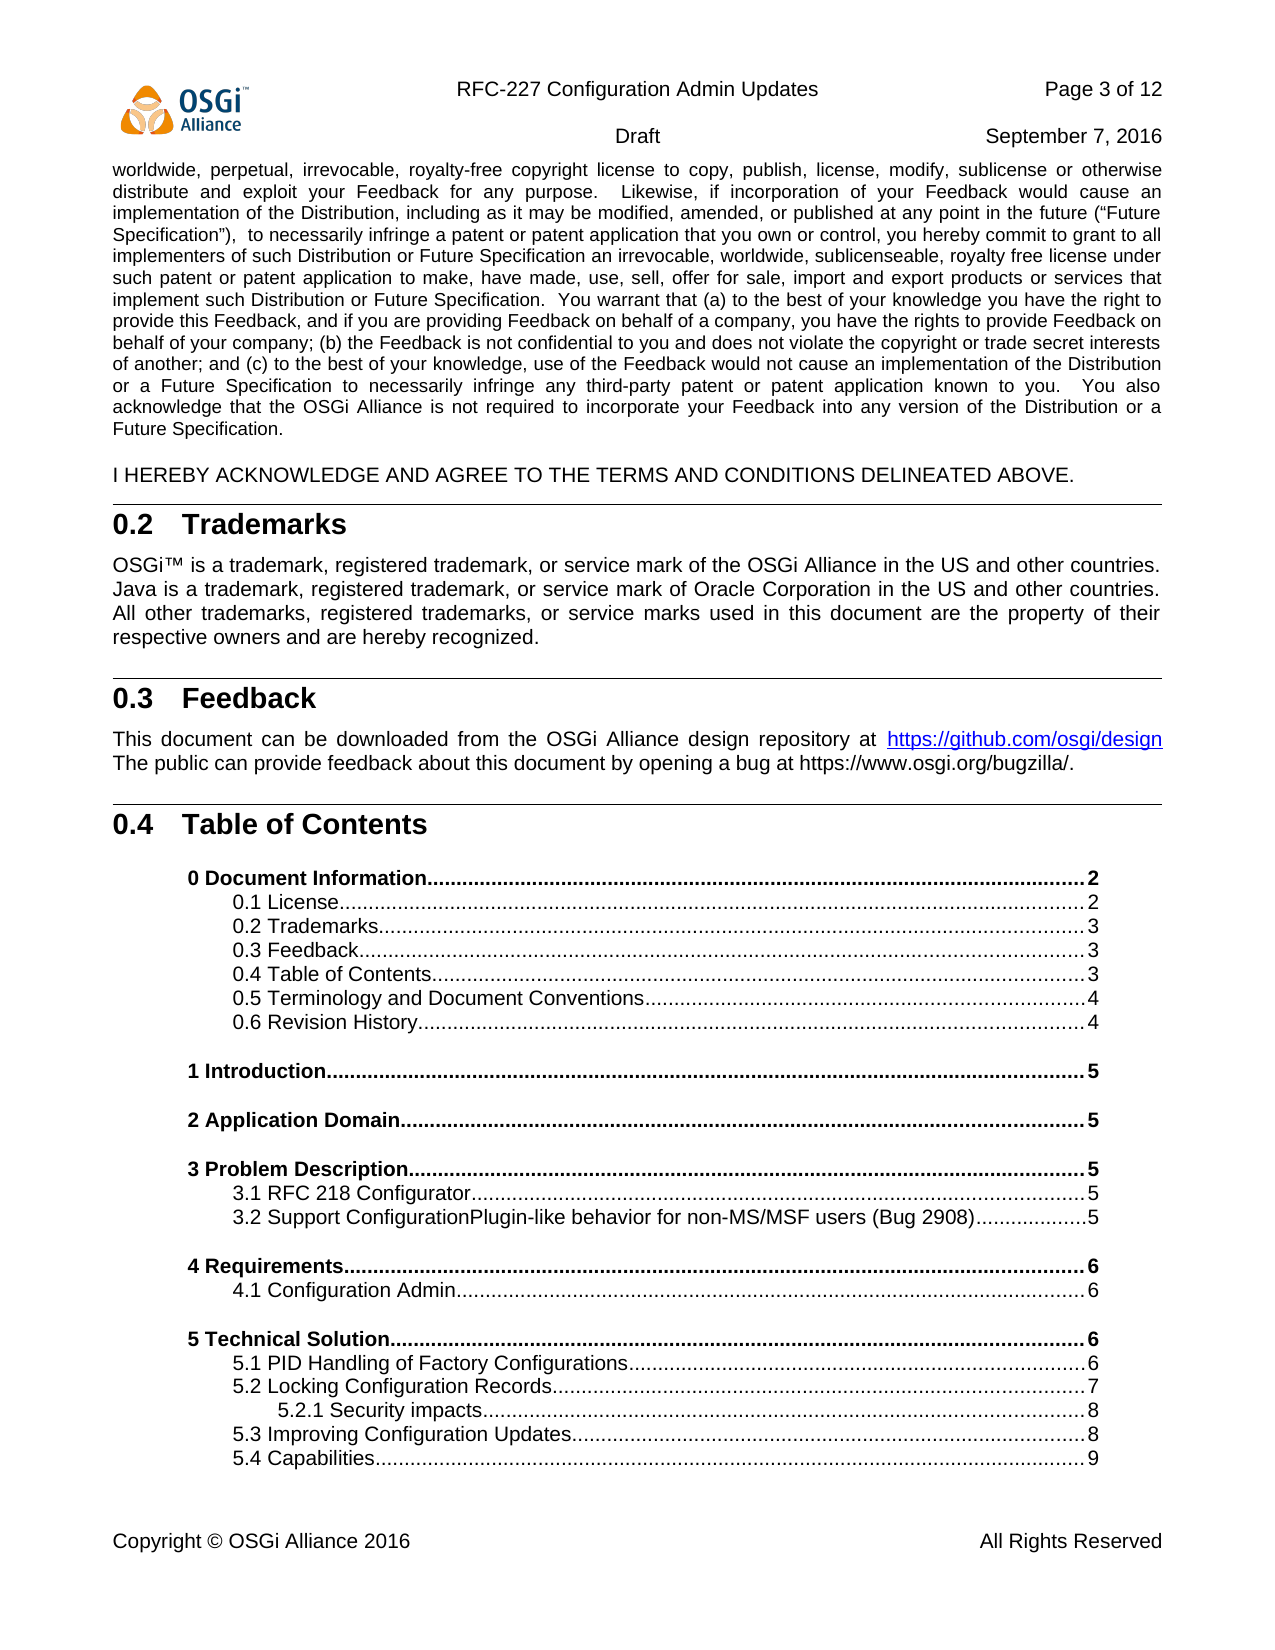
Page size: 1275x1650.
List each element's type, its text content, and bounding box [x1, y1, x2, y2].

text 5.3 Improving Configuration Updates 8 [232, 1422, 1162, 1446]
text 0.4 Table of Contents 3 [232, 962, 1162, 986]
text 5.1 PID Handling of Factory Configurations 6 [232, 1350, 1162, 1374]
text 0.2 Trademarks 3 [232, 914, 1162, 938]
text This document can be downloaded from the OSGi Alliance design repository at https://github.com/osgi/design The public can provide feedback about this document by opening a bug at https://www.osgi.org/bugzilla/. [112, 727, 1162, 775]
text 4 Requirements 6 [187, 1253, 1162, 1277]
text 3.2 Support ConfigurationPlugin-like behavior for non-MS/MSF users (Bug 2908) 5 [232, 1204, 1162, 1228]
text 0.6 Revision History 4 [232, 1010, 1162, 1034]
picture [113, 78, 257, 142]
text 2 Application Domain 5 [187, 1108, 1162, 1132]
subtitle Feedback [112, 679, 1162, 715]
subtitle Table of Contents [112, 805, 1162, 841]
text 0 Document Information 2 [187, 866, 1162, 890]
text 0.5 Terminology and Document Conventions 4 [232, 986, 1162, 1010]
text 3.1 RFC 218 Configurator 5 [232, 1181, 1162, 1204]
text 0.3 Feedback 3 [232, 938, 1162, 962]
text I HEREBY ACKNOWLEDGE AND AGREE TO THE TERMS AND CONDITIONS DELINEATED ABOVE. [112, 463, 1162, 487]
text worldwide, perpetual, irrevocable, royalty-free copyright license to copy, publish, license, modify, sublicense or otherwise distribute and exploit your Feedback for any purpose. Likewise, if incorporation of your Feedback would cause an implementation of the Distribution, including as it may be modified, amended, or published at any point in the future (“Future Specification”), to necessarily infringe a patent or patent application that you own or control, you hereby commit to grant to all implementers of such Distribution or Future Specification an irrevocable, worldwide, sublicenseable, royalty free license under such patent or patent application to make, have made, use, sell, offer for sale, import and export products or services that implement such Distribution or Future Specification. You warrant that (a) to the best of your knowledge you have the right to provide this Feedback, and if you are providing Feedback on behalf of a company, you have the rights to provide Feedback on behalf of your company; (b) the Feedback is not confidential to you and does not violate the copyright or trade secret interests of another; and (c) to the best of your knowledge, use of the Feedback would not cause an implementation of the Distribution or a Future Specification to necessarily infringe any third-party patent or patent application known to you. You also acknowledge that the OSGi Alliance is not required to incorporate your Feedback into any version of the Distribution or a Future Specification. [112, 159, 1162, 439]
text 3 Problem Description 5 [187, 1157, 1162, 1181]
text 5.4 Capabilities 9 [232, 1446, 1162, 1470]
text 4.1 Configuration Admin 6 [232, 1277, 1162, 1301]
text 0.1 License 2 [232, 890, 1162, 914]
text 5.2.1 Security impacts 8 [277, 1398, 1162, 1422]
text OSGi™ is a trademark, registered trademark, or service mark of the OSGi Alliance in the US and other countries. Java is a trademark, registered trademark, or service mark of Oracle Corporation in the US and other countries. All other trademarks, registered trademarks, or service marks used in this document are the property of their respective owners and are hereby recognized. [112, 553, 1162, 649]
text 1 Introduction 5 [187, 1059, 1162, 1083]
text 5 Technical Solution 6 [187, 1326, 1162, 1350]
subtitle Trademarks [112, 505, 1162, 541]
text 5.2 Locking Configuration Records 7 [232, 1374, 1162, 1398]
